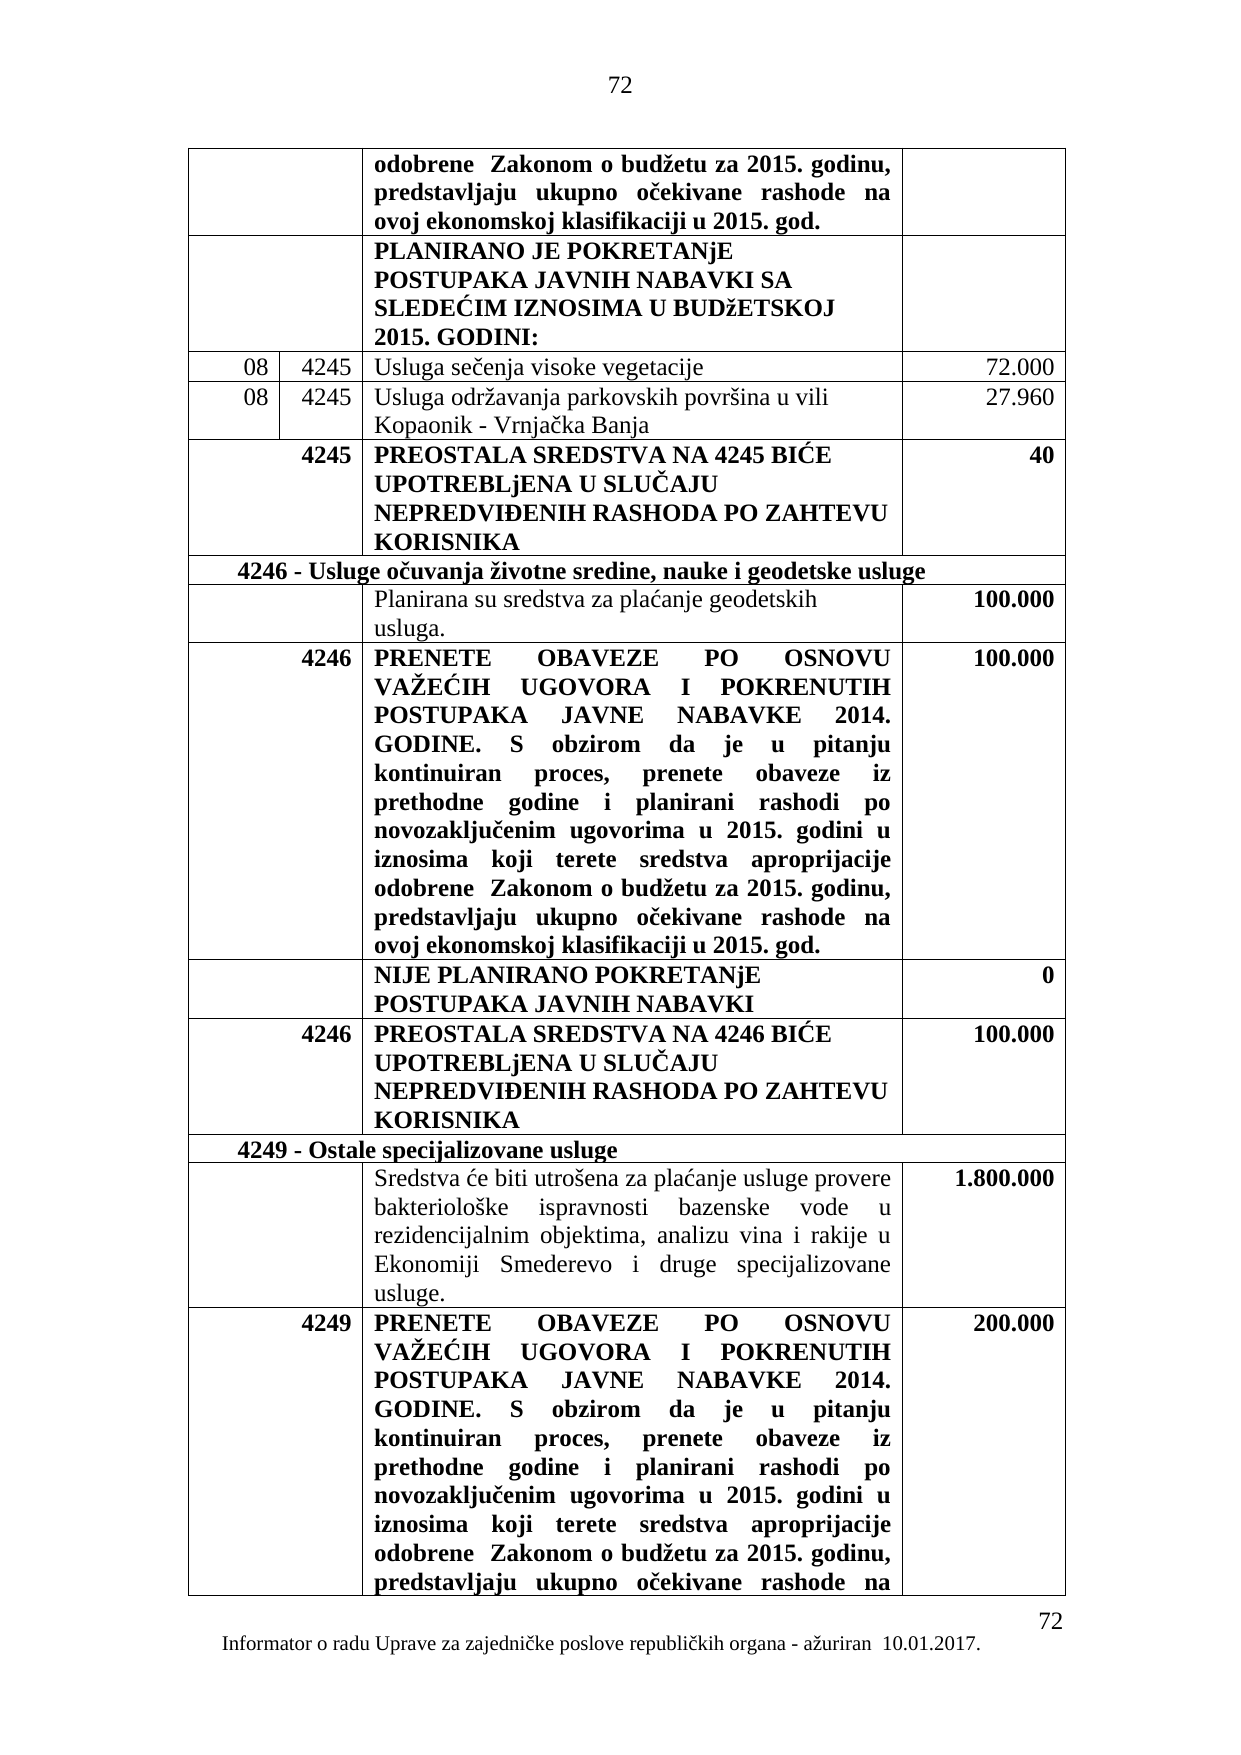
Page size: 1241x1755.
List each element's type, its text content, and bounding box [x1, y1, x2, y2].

table_cell 100.000 [903, 643, 1065, 959]
table_cell 4246 [189, 1019, 362, 1134]
table_cell [189, 149, 362, 235]
table_cell Planirana su sredstva za plaćanje geodetskih usluga. [363, 585, 902, 642]
table_cell 4249 - Ostale specijalizovane usluge [189, 1135, 1065, 1162]
table_cell PREOSTALA SREDSTVA NA 4246 BIĆE UPOTREBLjENA U SLUČAJU NEPREDVIĐENIH RASHODA PO ZAHTEVU KORISNIKA [363, 1019, 902, 1134]
table_cell 100.000 [903, 585, 1065, 642]
table_cell 4245 [189, 440, 362, 555]
table_cell PRENETE OBAVEZE PO OSNOVU VAŽEĆIH UGOVORA I POKRENUTIH POSTUPAKA JAVNE NABAVKE 2014. GODINE. S obzirom da je u pitanju kontinuiran proces, prenete obaveze iz prethodne godine i planirani rashodi po novozaklјučenim ugovorima u 2015. godini u iznosima koji terete sredstva aproprijacije odobrene Zakonom o budžetu za 2015. godinu, predstavlјaju ukupno očekivane rashode na [363, 1308, 902, 1595]
table_cell odobrene Zakonom o budžetu za 2015. godinu, predstavlјaju ukupno očekivane rashode na ovoj ekonomskoj klasifikaciji u 2015. god. [363, 149, 902, 235]
table_cell [189, 1163, 362, 1307]
table_cell Usluga održavanja parkovskih površina u vili Kopaonik - Vrnjačka Banja [363, 382, 902, 439]
table_cell [189, 236, 362, 351]
table_cell 08 [189, 352, 279, 381]
table_cell PRENETE OBAVEZE PO OSNOVU VAŽEĆIH UGOVORA I POKRENUTIH POSTUPAKA JAVNE NABAVKE 2014. GODINE. S obzirom da je u pitanju kontinuiran proces, prenete obaveze iz prethodne godine i planirani rashodi po novozaklјučenim ugovorima u 2015. godini u iznosima koji terete sredstva aproprijacije odobrene Zakonom o budžetu za 2015. godinu, predstavlјaju ukupno očekivane rashode na ovoj ekonomskoj klasifikaciji u 2015. god. [363, 643, 902, 959]
table_cell 4245 [280, 352, 362, 381]
table_cell NIJE PLANIRANO POKRETANјE POSTUPAKA JAVNIH NABAVKI [363, 960, 902, 1018]
table_cell 4249 [189, 1308, 362, 1595]
table_cell [189, 585, 362, 642]
table_cell 200.000 [903, 1308, 1065, 1595]
table_cell 0 [903, 960, 1065, 1018]
table_cell 1.800.000 [903, 1163, 1065, 1307]
table_cell 40 [903, 440, 1065, 555]
table_cell [903, 149, 1065, 235]
table_cell [903, 236, 1065, 351]
table_cell [189, 960, 362, 1018]
table_cell 100.000 [903, 1019, 1065, 1134]
table_cell PLANIRANO JE POKRETANјE POSTUPAKA JAVNIH NABAVKI SA SLEDEĆIM IZNOSIMA U BUDžETSKOJ 2015. GODINI: [363, 236, 902, 351]
table_cell 27.960 [903, 382, 1065, 439]
table_cell 72.000 [903, 352, 1065, 381]
table_cell Usluga sečenja visoke vegetacije [363, 352, 902, 381]
table_cell 08 [189, 382, 279, 439]
table_cell 4245 [280, 382, 362, 439]
table_cell 4246 [189, 643, 362, 959]
table_cell Sredstva će biti utrošena za plaćanje usluge provere bakteriološke ispravnosti bazenske vode u rezidencijalnim objektima, analizu vina i rakije u Ekonomiji Smederevo i druge specijalizovane usluge. [363, 1163, 902, 1307]
table_cell PREOSTALA SREDSTVA NA 4245 BIĆE UPOTREBLjENA U SLUČAJU NEPREDVIĐENIH RASHODA PO ZAHTEVU KORISNIKA [363, 440, 902, 555]
table_cell 4246 - Usluge očuvanja životne sredine, nauke i geodetske usluge [189, 556, 1065, 583]
